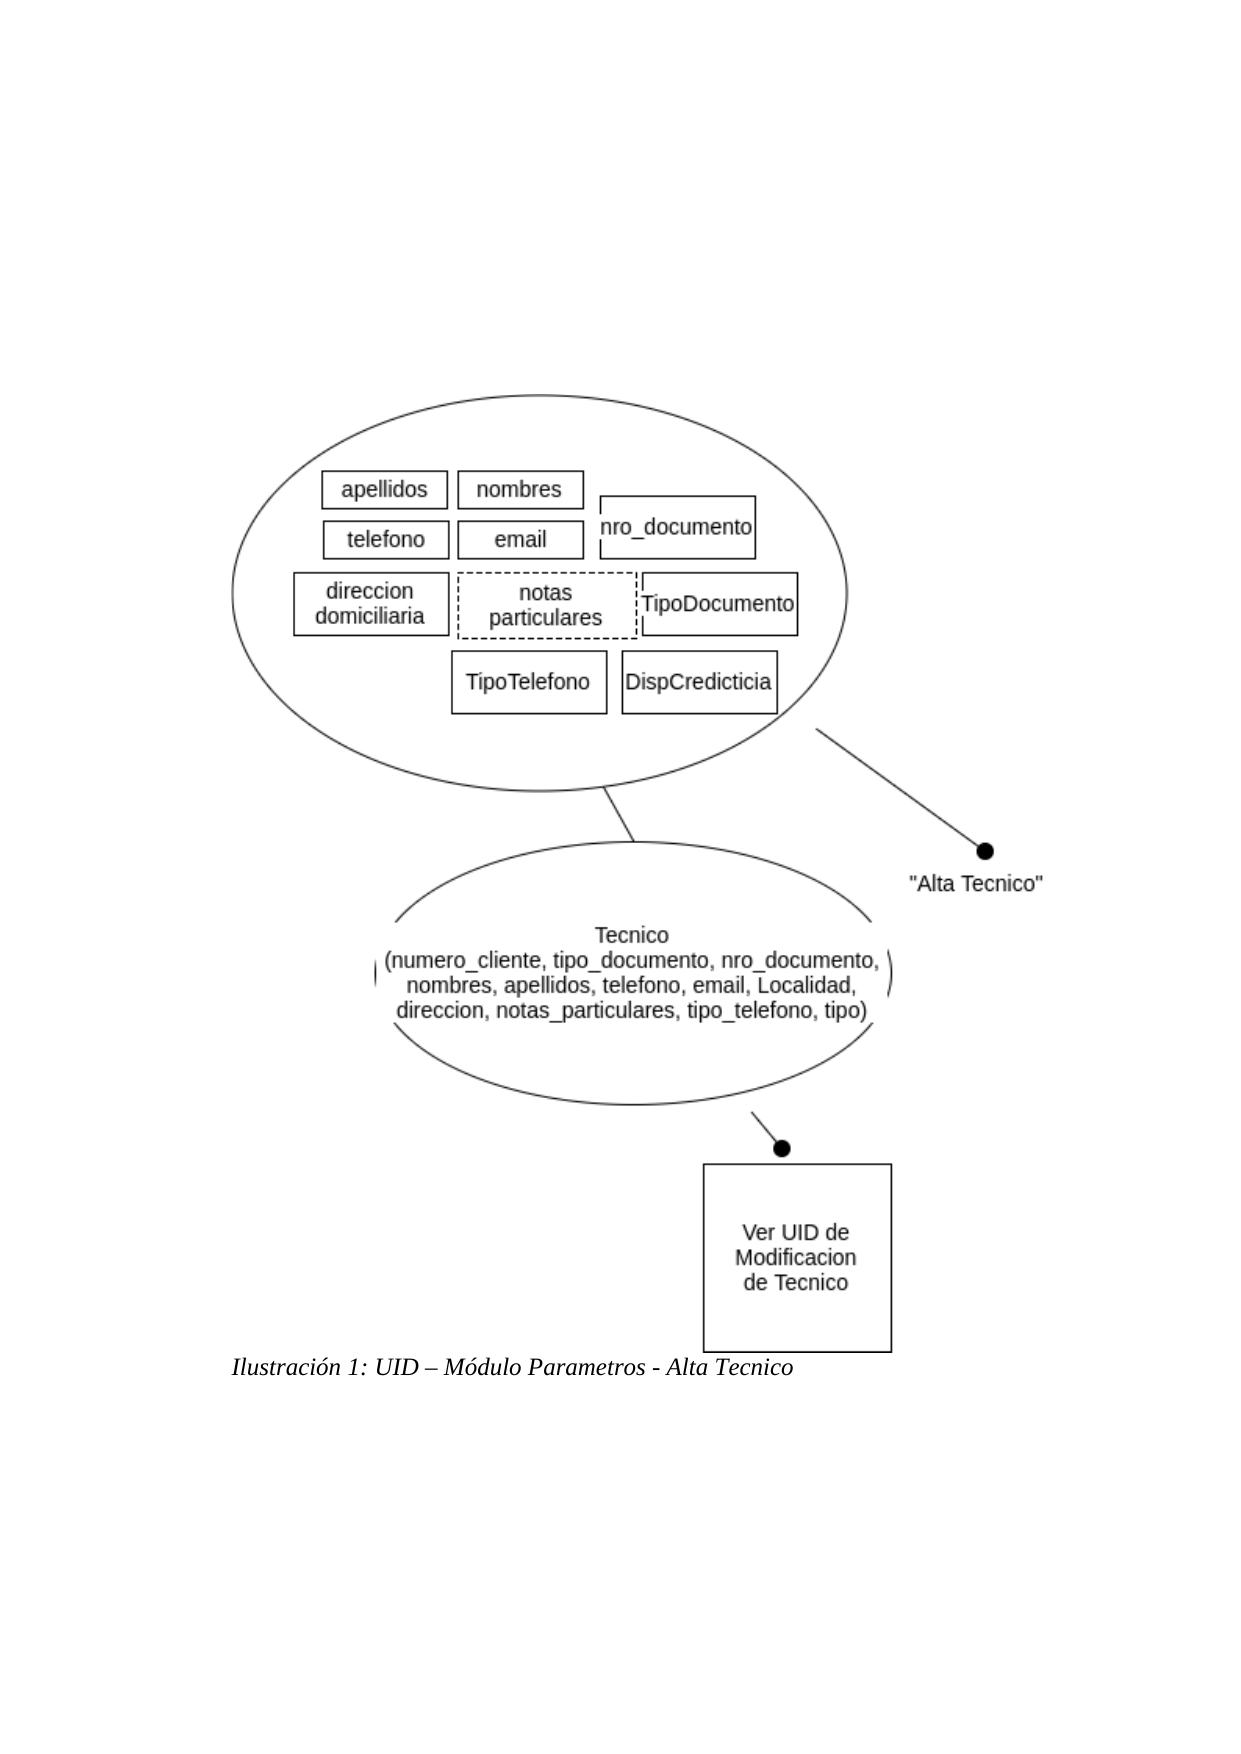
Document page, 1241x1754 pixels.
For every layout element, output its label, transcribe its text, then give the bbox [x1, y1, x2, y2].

text Ilustración 1: UID – Módulo Parametros - Alta Tecnico [231, 1353, 1066, 1381]
picture [231, 394, 1066, 1353]
